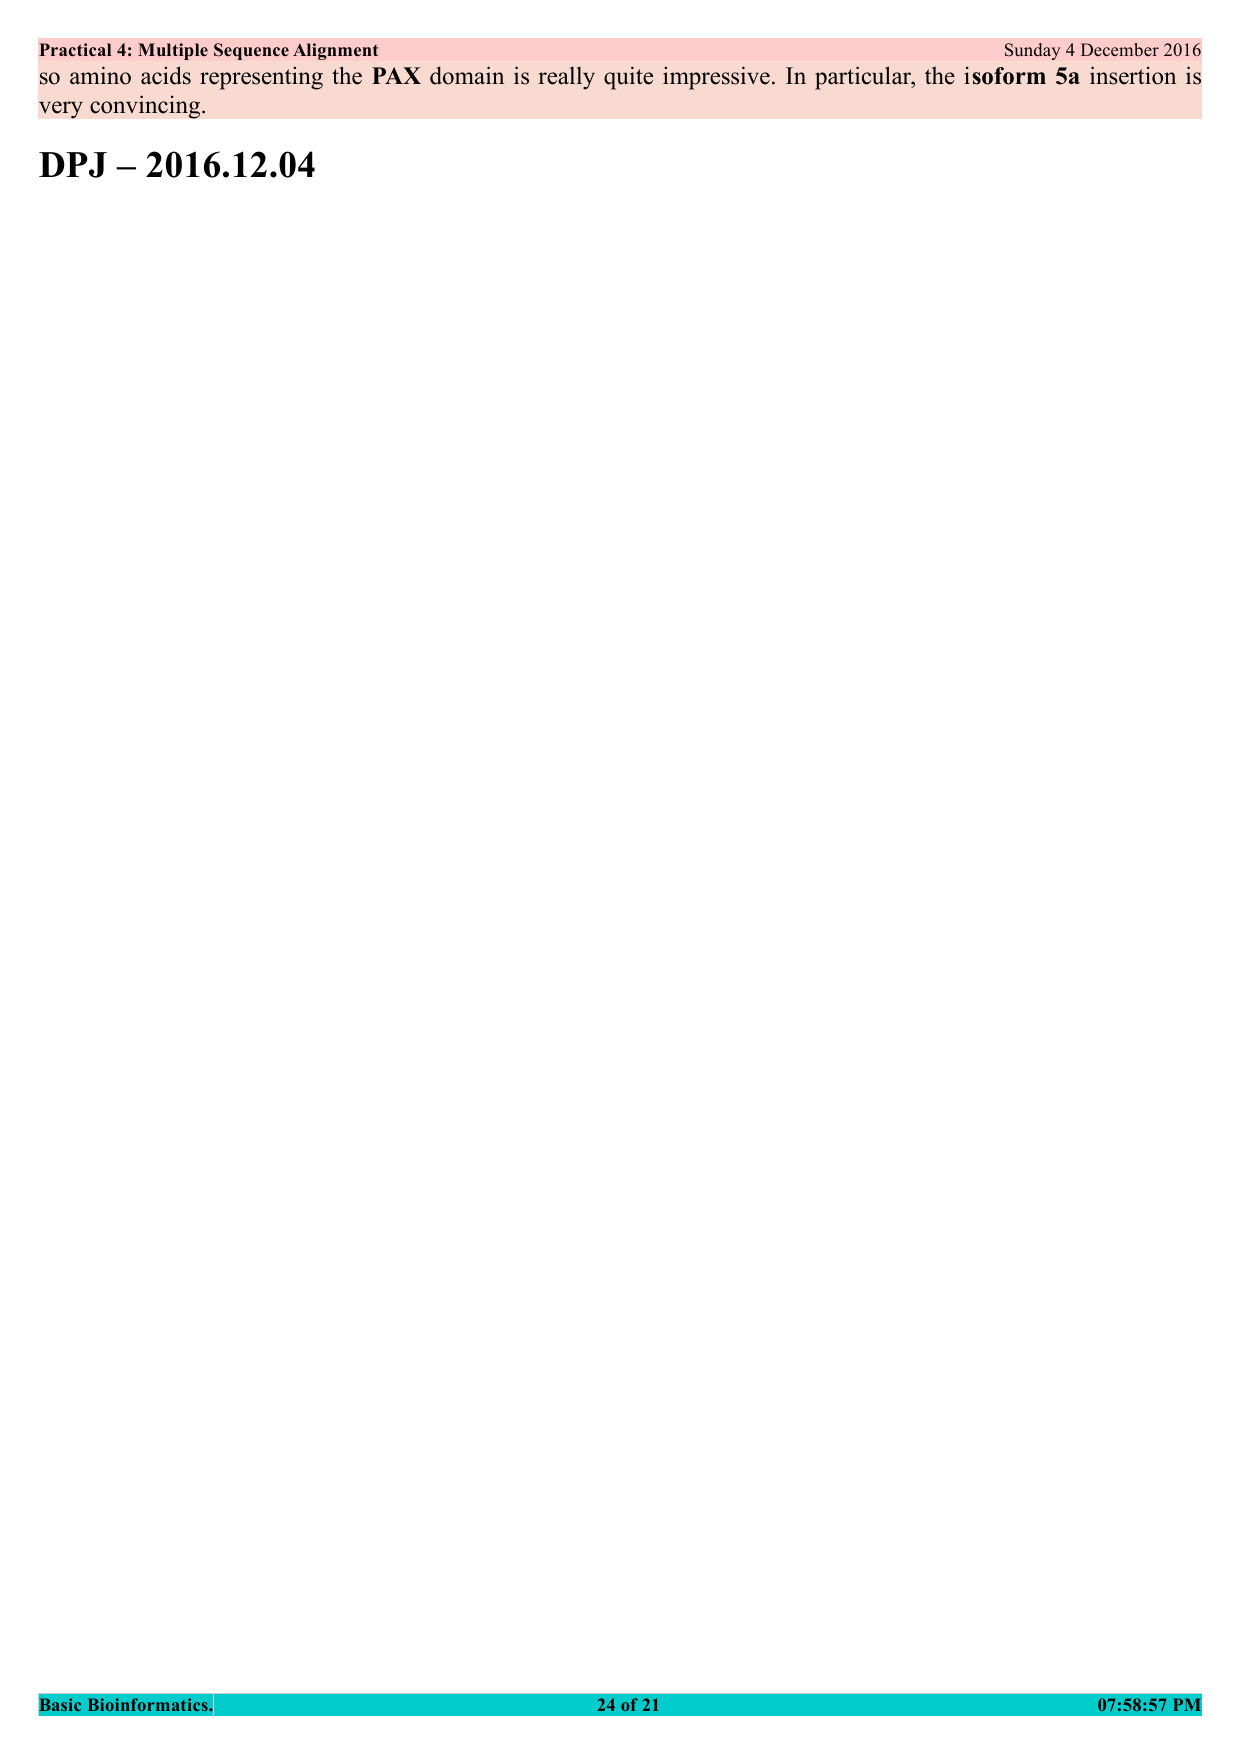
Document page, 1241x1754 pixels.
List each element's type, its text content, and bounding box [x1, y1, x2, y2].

text so amino acids representing the PAX domain is really quite impressive. In particular, the isoform 5a insertion is very convincing. [38, 61, 1202, 119]
text DPJ – 2016.12.04 [38, 142, 1202, 185]
